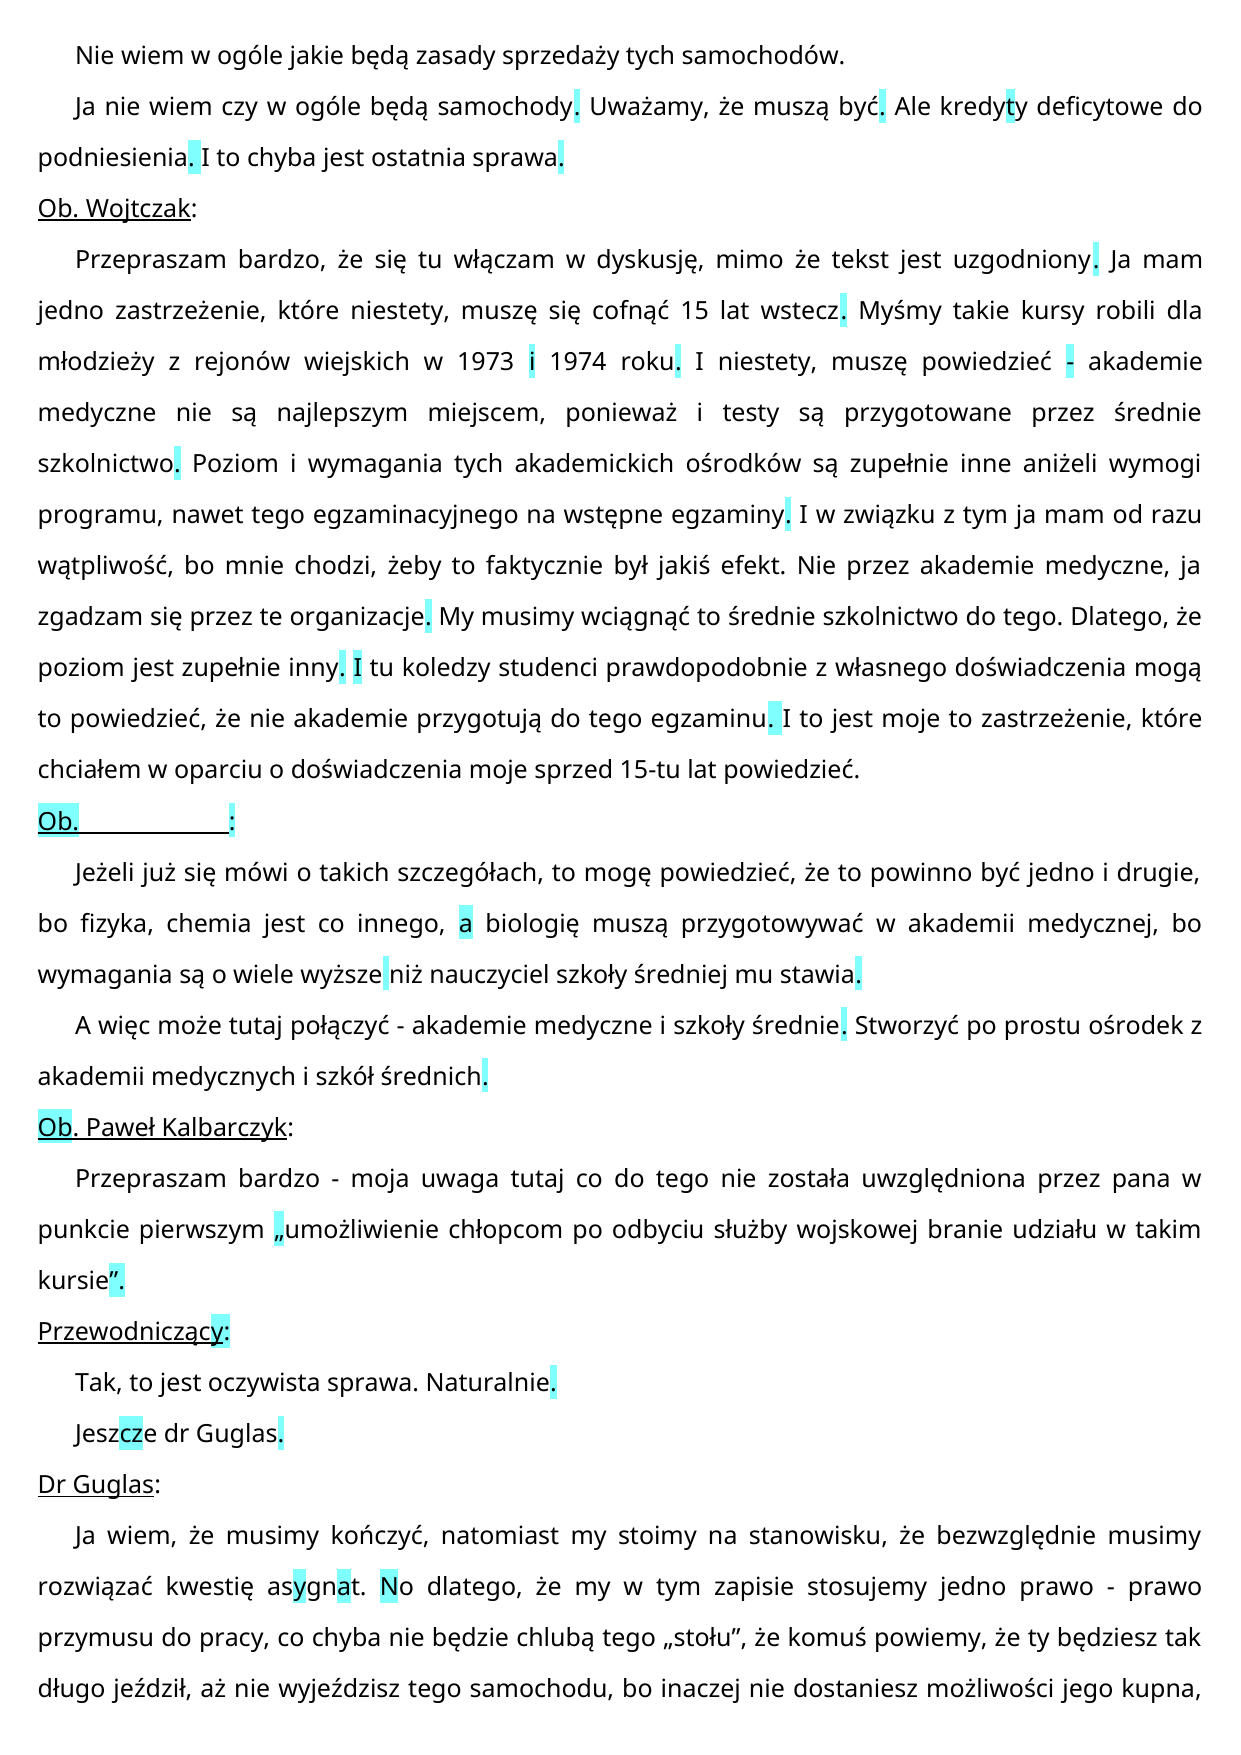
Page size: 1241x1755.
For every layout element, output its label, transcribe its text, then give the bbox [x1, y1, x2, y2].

text Przepraszam bardzo, że się tu włączam w dyskusję, mimo że tekst jest uzgodniony. Ja mam jedno zastrzeżenie, które niestety, muszę się cofnąć 15 lat wstecz. Myśmy takie kursy robili dla młodzieży z rejonów wiejskich w 1973 i 1974 roku. I niestety, muszę powiedzieć - akademie medyczne nie są najlepszym miejscem, ponieważ i testy są przygotowane przez średnie szkolnictwo. Poziom i wymagania tych akademickich ośrodków są zupełnie inne aniżeli wymogi programu, nawet tego egzaminacyjnego na wstępne egzaminy. I w związku z tym ja mam od razu wątpliwość, bo mnie chodzi, żeby to faktycznie był jakiś efekt. Nie przez akademie medyczne, ja zgadzam się przez te organizacje. My musimy wciągnąć to średnie szkolnictwo do tego. Dlatego, że poziom jest zupełnie inny. I tu koledzy studenci prawdopodobnie z własnego doświadczenia mogą to powiedzieć, że nie akademie przygotują do tego egzaminu. I to jest moje to zastrzeżenie, które chciałem w oparciu o doświadczenia moje sprzed 15-tu lat powiedzieć. [37, 242, 1203, 786]
text Ob. Paweł Kalbarczyk: [37, 1109, 1203, 1143]
text Jeszcze dr Guglas. [37, 1416, 1203, 1450]
text Jeżeli już się mówi o takich szczegółach, to mogę powiedzieć, że to powinno być jedno i drugie, bo fizyka, chemia jest co innego, a biologię muszą przygotowywać w akademii medycznej, bo wymagania są o wiele wyższe niż nauczyciel szkoły średniej mu stawia. [37, 854, 1203, 990]
text Dr Guglas: [37, 1467, 1203, 1501]
text Przewodniczący: [37, 1313, 1203, 1348]
text A więc może tutaj połączyć - akademie medyczne i szkoły średnie. Stworzyć po prostu ośrodek z akademii medycznych i szkół średnich. [37, 1007, 1203, 1092]
text Ja nie wiem czy w ogóle będą samochody. Uważamy, że muszą być. Ale kredyty deficytowe do podniesienia. I to chyba jest ostatnia sprawa. [37, 88, 1203, 174]
text Nie wiem w ogóle jakie będą zasady sprzedaży tych samochodów. [37, 37, 1203, 72]
text Ob. : [37, 803, 1203, 837]
text Przepraszam bardzo - moja uwaga tutaj co do tego nie została uwzględniona przez pana w punkcie pierwszym „umożliwienie chłopcom po odbyciu służby wojskowej branie udziału w takim kursie”. [37, 1160, 1203, 1297]
text Ja wiem, że musimy kończyć, natomiast my stoimy na stanowisku, że bezwzględnie musimy rozwiązać kwestię asygnat. No dlatego, że my w tym zapisie stosujemy jedno prawo - prawo przymusu do pracy, co chyba nie będzie chlubą tego „stołu”, że komuś powiemy, że ty będziesz tak długo jeździł, aż nie wyjeździsz tego samochodu, bo inaczej nie dostaniesz możliwości jego kupna, [37, 1518, 1203, 1705]
text Ob. Wojtczak: [37, 191, 1203, 225]
text Tak, to jest oczywista sprawa. Naturalnie. [37, 1364, 1203, 1399]
